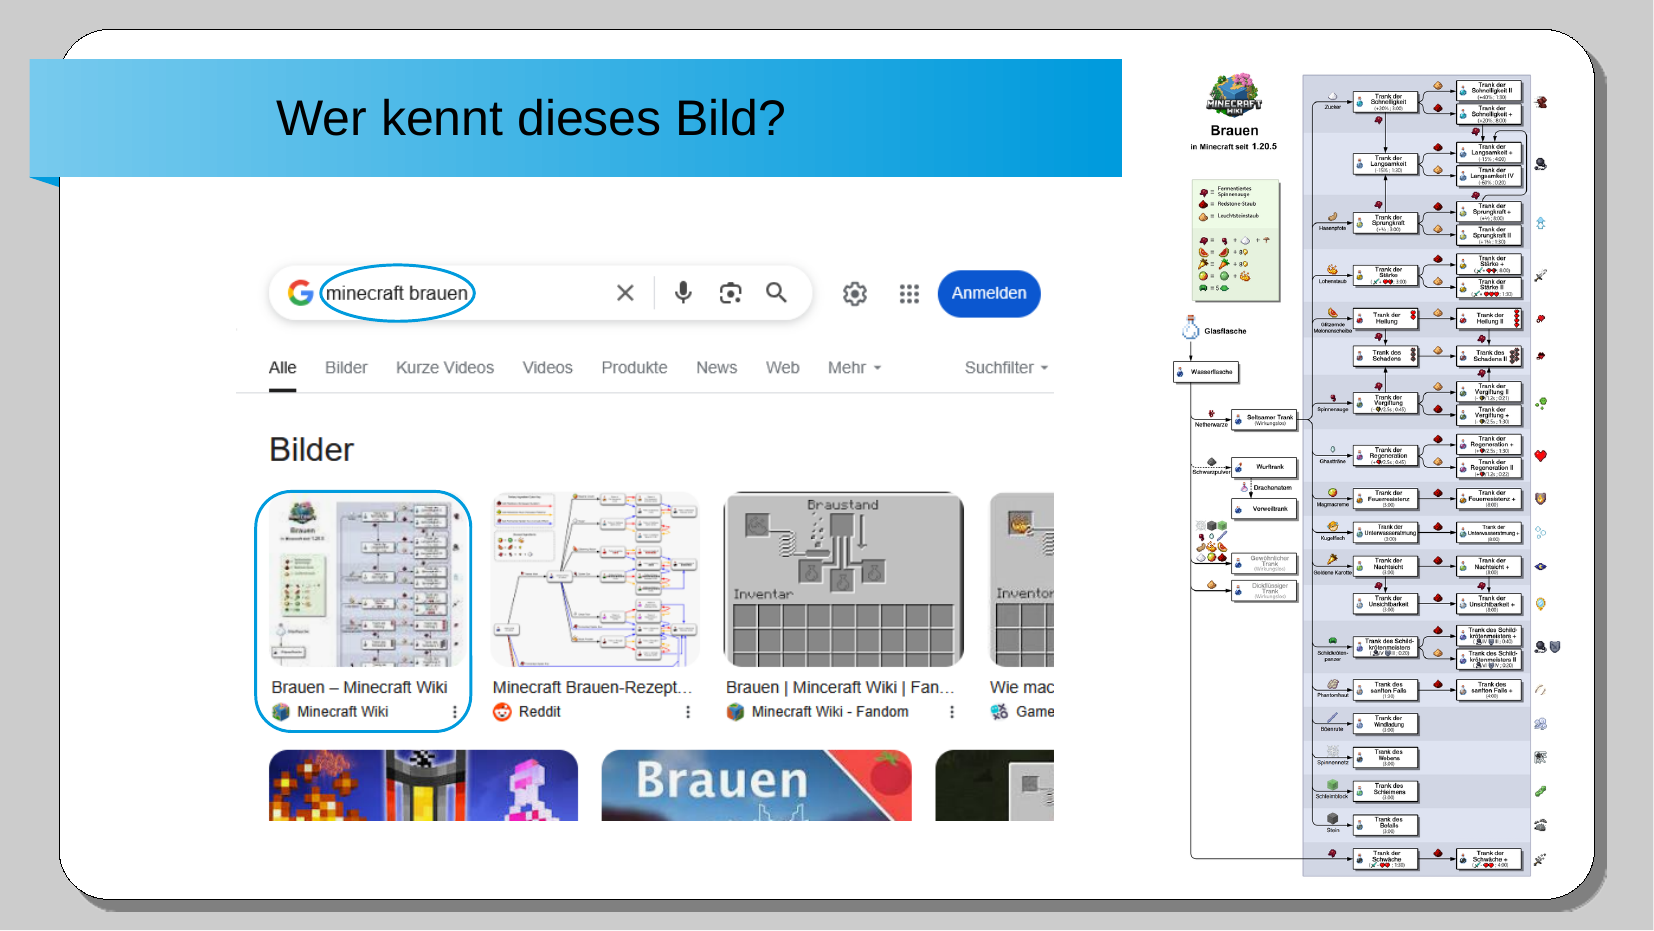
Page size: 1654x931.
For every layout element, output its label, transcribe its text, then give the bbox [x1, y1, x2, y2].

title Wer kennt dieses Bild? [118, 59, 945, 178]
picture [1167, 53, 1562, 882]
picture [236, 236, 1054, 821]
